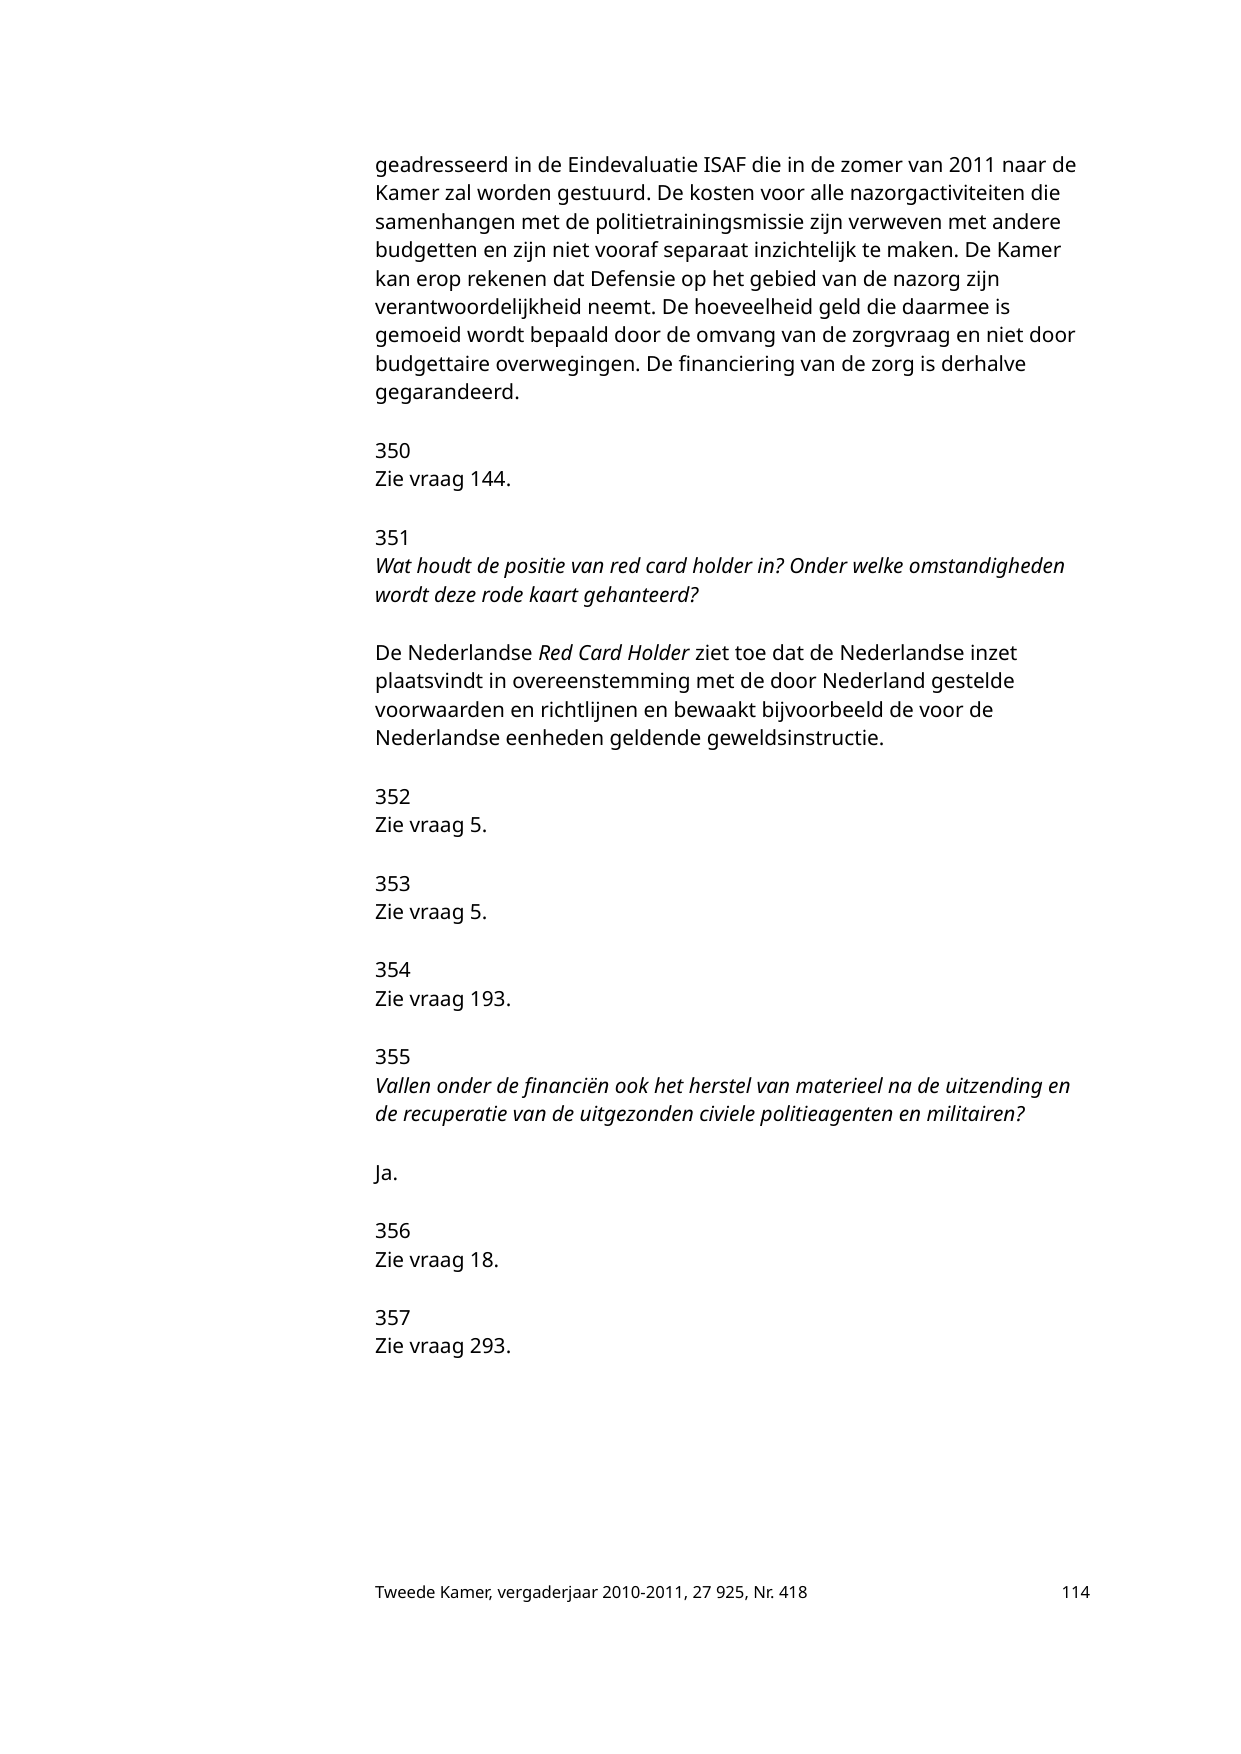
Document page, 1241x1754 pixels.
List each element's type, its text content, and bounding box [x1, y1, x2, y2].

text Zie vraag 293. [375, 1332, 1090, 1360]
text 350 [375, 436, 1090, 464]
text Vallen onder de financiën ook het herstel van materieel na de uitzending en de recuperatie van de uitgezonden civiele politieagenten en militairen? [375, 1071, 1090, 1128]
text Zie vraag 5. [375, 897, 1090, 926]
text Wat houdt de positie van red card holder in? Onder welke omstandigheden wordt deze rode kaart gehanteerd? [375, 551, 1090, 608]
text Zie vraag 144. [375, 464, 1090, 493]
text Ja. [375, 1158, 1090, 1186]
text 355 [375, 1042, 1090, 1071]
text 357 [375, 1303, 1090, 1332]
text 353 [375, 869, 1090, 897]
text De Nederlandse Red Card Holder ziet toe dat de Nederlandse inzet plaatsvindt in overeenstemming met de door Nederland gestelde voorwaarden en richtlijnen en bewaakt bijvoorbeeld de voor de Nederlandse eenheden geldende geweldsinstructie. [375, 638, 1090, 752]
text 356 [375, 1216, 1090, 1245]
text 354 [375, 956, 1090, 984]
text 352 [375, 782, 1090, 810]
text Zie vraag 193. [375, 984, 1090, 1012]
text geadresseerd in de Eindevaluatie ISAF die in de zomer van 2011 naar de Kamer zal worden gestuurd. De kosten voor alle nazorgactiviteiten die samenhangen met de politietrainingsmissie zijn verweven met andere budgetten en zijn niet vooraf separaat inzichtelijk te maken. De Kamer kan erop rekenen dat Defensie op het gebied van de nazorg zijn verantwoordelijkheid neemt. De hoeveelheid geld die daarmee is gemoeid wordt bepaald door de omvang van de zorgvraag en niet door budgettaire overwegingen. De financiering van de zorg is derhalve gegarandeerd. [375, 150, 1090, 406]
text Zie vraag 5. [375, 810, 1090, 839]
text 351 [375, 523, 1090, 551]
text Zie vraag 18. [375, 1245, 1090, 1273]
